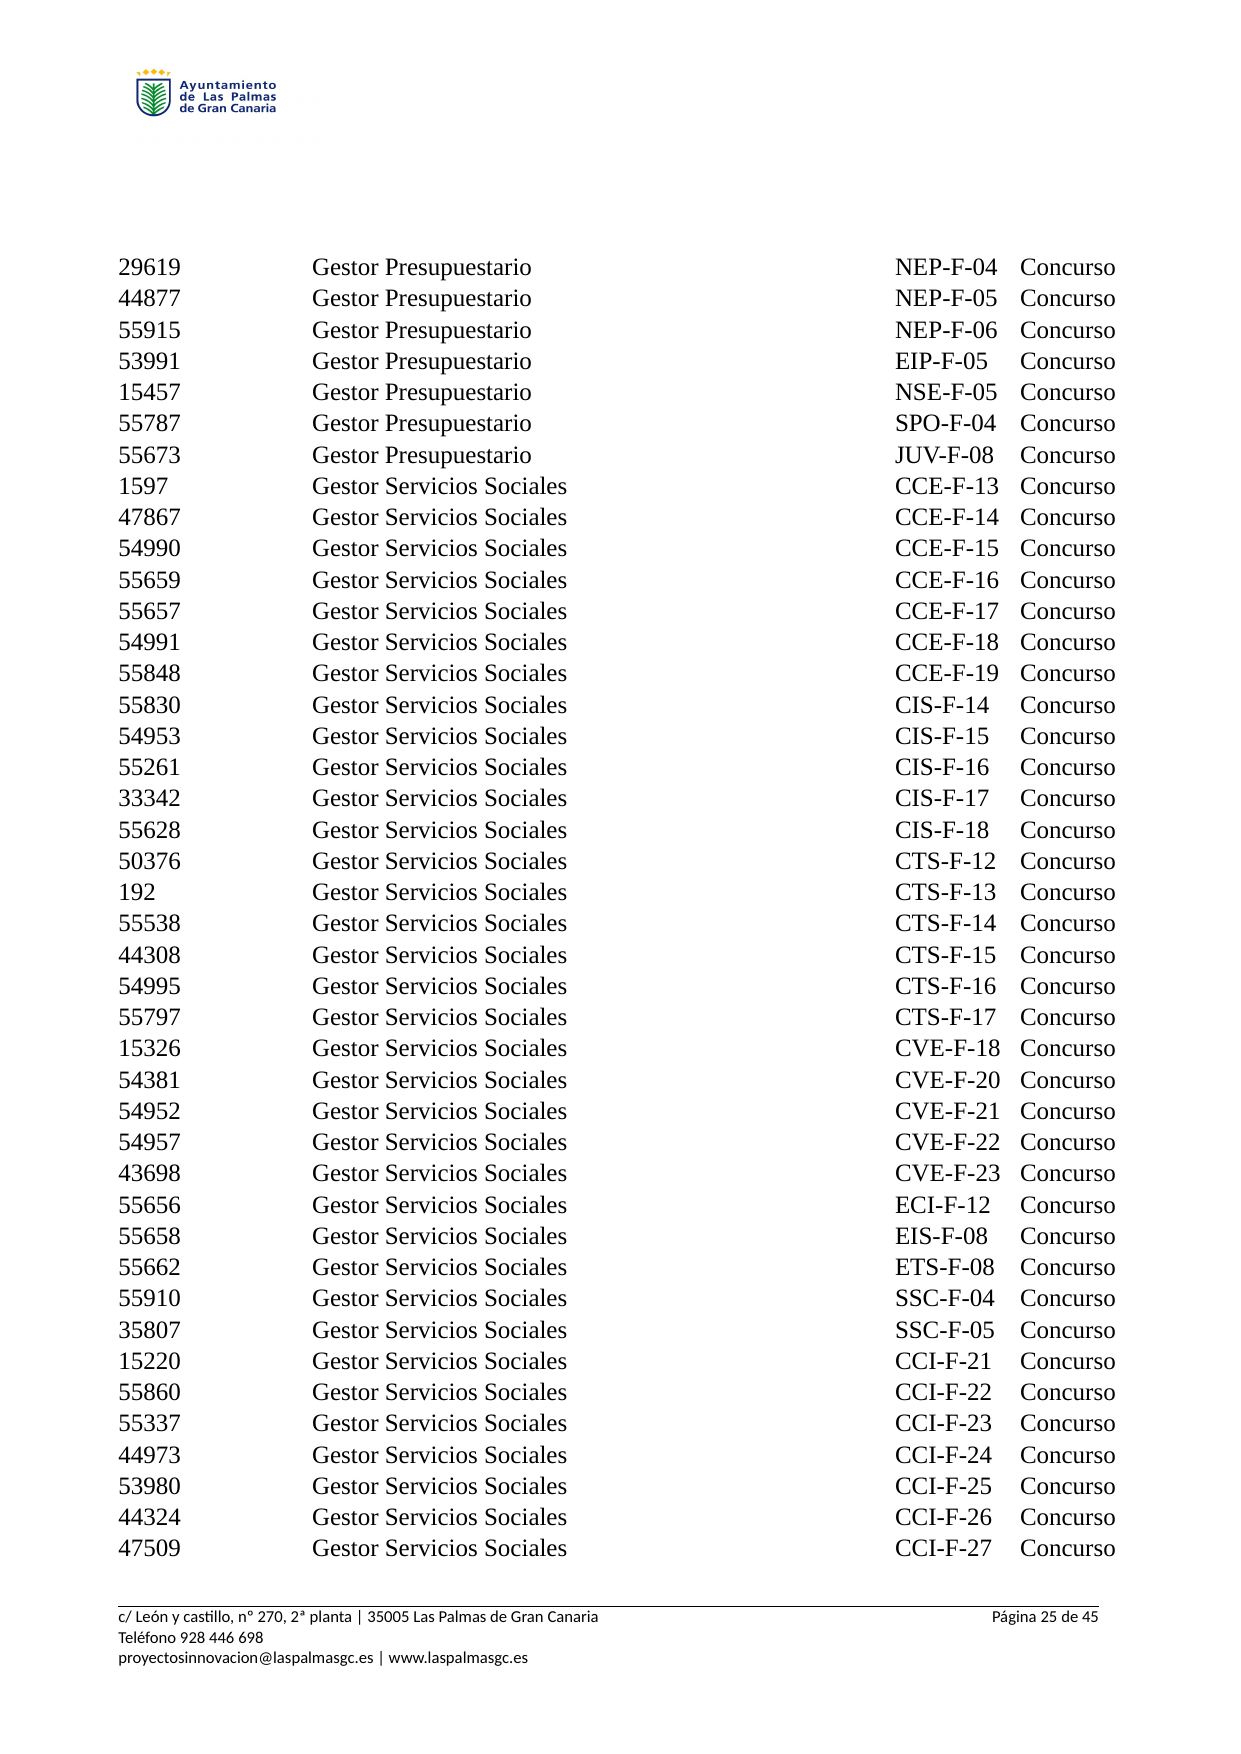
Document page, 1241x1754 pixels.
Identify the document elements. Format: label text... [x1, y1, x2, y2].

table_cell SSC-F-04 [895, 1282, 1020, 1313]
table_cell Gestor Presupuestario [312, 345, 895, 376]
table_cell CCI-F-22 [895, 1376, 1020, 1407]
table_cell 15326 [118, 1032, 312, 1063]
table_cell 47867 [118, 501, 312, 532]
table_cell Gestor Servicios Sociales [312, 1189, 895, 1220]
table_cell Concurso [1020, 282, 1240, 313]
table_cell Gestor Servicios Sociales [312, 1064, 895, 1095]
table_cell CIS-F-18 [895, 814, 1020, 845]
table_cell 44324 [118, 1501, 312, 1532]
table_cell CCE-F-14 [895, 501, 1020, 532]
table_cell Gestor Presupuestario [312, 439, 895, 470]
table_cell CTS-F-12 [895, 845, 1020, 876]
table_cell NEP-F-05 [895, 282, 1020, 313]
table_cell CVE-F-21 [895, 1095, 1020, 1126]
table_cell Concurso [1020, 1064, 1240, 1095]
table_cell 1597 [118, 470, 312, 501]
table_cell ECI-F-12 [895, 1189, 1020, 1220]
table_cell Gestor Servicios Sociales [312, 1376, 895, 1407]
table_cell Gestor Servicios Sociales [312, 1251, 895, 1282]
table_cell 55337 [118, 1407, 312, 1438]
table_cell 54990 [118, 532, 312, 563]
table_cell Gestor Servicios Sociales [312, 970, 895, 1001]
table_cell 54991 [118, 626, 312, 657]
table_cell JUV-F-08 [895, 439, 1020, 470]
table_cell CVE-F-18 [895, 1032, 1020, 1063]
table_cell Concurso [1020, 876, 1240, 907]
table_cell Concurso [1020, 1314, 1240, 1345]
table_cell 44308 [118, 939, 312, 970]
table_cell Concurso [1020, 626, 1240, 657]
table_cell CTS-F-13 [895, 876, 1020, 907]
table_cell CTS-F-14 [895, 907, 1020, 938]
table_cell CCI-F-21 [895, 1345, 1020, 1376]
table_cell CCE-F-18 [895, 626, 1020, 657]
table_cell Gestor Servicios Sociales [312, 1220, 895, 1251]
table_cell Concurso [1020, 1157, 1240, 1188]
table_cell Gestor Servicios Sociales [312, 845, 895, 876]
table_cell NEP-F-04 [895, 251, 1020, 282]
table_cell CIS-F-16 [895, 751, 1020, 782]
table_cell 55538 [118, 907, 312, 938]
table_cell Concurso [1020, 845, 1240, 876]
table_cell Gestor Servicios Sociales [312, 657, 895, 688]
table_cell Concurso [1020, 1001, 1240, 1032]
table_cell 55658 [118, 1220, 312, 1251]
table_cell Gestor Servicios Sociales [312, 1157, 895, 1188]
table_cell CTS-F-16 [895, 970, 1020, 1001]
table_cell Gestor Presupuestario [312, 251, 895, 282]
table_cell Gestor Presupuestario [312, 407, 895, 438]
table_cell Gestor Servicios Sociales [312, 876, 895, 907]
table_cell Concurso [1020, 1439, 1240, 1470]
table_cell Concurso [1020, 1032, 1240, 1063]
table_cell Gestor Servicios Sociales [312, 501, 895, 532]
table_cell Concurso [1020, 1470, 1240, 1501]
table_cell 55662 [118, 1251, 312, 1282]
table_cell Gestor Servicios Sociales [312, 1470, 895, 1501]
table_cell ETS-F-08 [895, 1251, 1020, 1282]
table_cell 55787 [118, 407, 312, 438]
table_cell CVE-F-20 [895, 1064, 1020, 1095]
table_cell CIS-F-17 [895, 782, 1020, 813]
table_cell Gestor Servicios Sociales [312, 1032, 895, 1063]
table_cell Gestor Servicios Sociales [312, 1314, 895, 1345]
table_cell Concurso [1020, 501, 1240, 532]
table_cell Concurso [1020, 1345, 1240, 1376]
table_cell Gestor Servicios Sociales [312, 470, 895, 501]
table_cell Concurso [1020, 751, 1240, 782]
table_cell Concurso [1020, 1126, 1240, 1157]
table_cell 192 [118, 876, 312, 907]
table_cell 54957 [118, 1126, 312, 1157]
table_cell Concurso [1020, 595, 1240, 626]
table_cell Gestor Servicios Sociales [312, 595, 895, 626]
table_cell 15457 [118, 376, 312, 407]
table_cell Gestor Servicios Sociales [312, 1407, 895, 1438]
table_cell 47509 [118, 1532, 312, 1563]
table_cell CCI-F-24 [895, 1439, 1020, 1470]
table_cell CCE-F-15 [895, 532, 1020, 563]
table_cell Gestor Servicios Sociales [312, 720, 895, 751]
table_cell Concurso [1020, 907, 1240, 938]
table_cell EIS-F-08 [895, 1220, 1020, 1251]
table_cell Gestor Servicios Sociales [312, 532, 895, 563]
table_cell CCE-F-19 [895, 657, 1020, 688]
table_cell CIS-F-15 [895, 720, 1020, 751]
table_cell CCI-F-26 [895, 1501, 1020, 1532]
table_cell Concurso [1020, 720, 1240, 751]
table_cell SPO-F-04 [895, 407, 1020, 438]
table_cell CCI-F-25 [895, 1470, 1020, 1501]
table_cell 55915 [118, 314, 312, 345]
table_cell 55261 [118, 751, 312, 782]
table_cell 55848 [118, 657, 312, 688]
table_cell 35807 [118, 1314, 312, 1345]
table_cell Concurso [1020, 376, 1240, 407]
table_cell Gestor Servicios Sociales [312, 782, 895, 813]
table_cell Gestor Servicios Sociales [312, 1532, 895, 1563]
table_cell Concurso [1020, 782, 1240, 813]
table_cell Gestor Servicios Sociales [312, 1126, 895, 1157]
table_cell Concurso [1020, 814, 1240, 845]
table_cell Concurso [1020, 314, 1240, 345]
table_cell Concurso [1020, 1407, 1240, 1438]
table_cell 55910 [118, 1282, 312, 1313]
table_cell Concurso [1020, 1532, 1240, 1563]
table_cell Concurso [1020, 345, 1240, 376]
table_cell 54953 [118, 720, 312, 751]
table_cell 55860 [118, 1376, 312, 1407]
table_cell Gestor Presupuestario [312, 314, 895, 345]
table_cell Concurso [1020, 1220, 1240, 1251]
table_cell CVE-F-23 [895, 1157, 1020, 1188]
table_cell Gestor Servicios Sociales [312, 1001, 895, 1032]
table_cell 33342 [118, 782, 312, 813]
table_cell Concurso [1020, 251, 1240, 282]
table_cell CTS-F-15 [895, 939, 1020, 970]
table_cell Gestor Servicios Sociales [312, 939, 895, 970]
table_cell Concurso [1020, 470, 1240, 501]
table_cell Concurso [1020, 1095, 1240, 1126]
table_cell CIS-F-14 [895, 689, 1020, 720]
table_cell NSE-F-05 [895, 376, 1020, 407]
table_cell CCI-F-27 [895, 1532, 1020, 1563]
table_cell Gestor Servicios Sociales [312, 814, 895, 845]
table_cell Concurso [1020, 1189, 1240, 1220]
table_cell 50376 [118, 845, 312, 876]
table_cell CCE-F-17 [895, 595, 1020, 626]
table_cell CTS-F-17 [895, 1001, 1020, 1032]
table_cell Gestor Servicios Sociales [312, 1501, 895, 1532]
table_cell CCE-F-16 [895, 564, 1020, 595]
table_cell 53980 [118, 1470, 312, 1501]
table_cell 55797 [118, 1001, 312, 1032]
table_cell Concurso [1020, 689, 1240, 720]
table_cell Gestor Servicios Sociales [312, 907, 895, 938]
table_cell Concurso [1020, 532, 1240, 563]
table_cell 44973 [118, 1439, 312, 1470]
table_cell Gestor Servicios Sociales [312, 1095, 895, 1126]
picture [118, 65, 336, 144]
table_cell CCE-F-13 [895, 470, 1020, 501]
table_cell 43698 [118, 1157, 312, 1188]
table_cell Concurso [1020, 439, 1240, 470]
table_cell Concurso [1020, 407, 1240, 438]
table_cell EIP-F-05 [895, 345, 1020, 376]
table_cell Gestor Servicios Sociales [312, 626, 895, 657]
table_cell CCI-F-23 [895, 1407, 1020, 1438]
table_cell Gestor Servicios Sociales [312, 689, 895, 720]
table_cell 54952 [118, 1095, 312, 1126]
table_cell Concurso [1020, 564, 1240, 595]
table_cell 55659 [118, 564, 312, 595]
table_cell 55830 [118, 689, 312, 720]
table_cell 55628 [118, 814, 312, 845]
table_cell 55657 [118, 595, 312, 626]
table_cell Concurso [1020, 1251, 1240, 1282]
table_cell NEP-F-06 [895, 314, 1020, 345]
table_cell Gestor Servicios Sociales [312, 1282, 895, 1313]
table_cell Gestor Servicios Sociales [312, 751, 895, 782]
table_cell Gestor Presupuestario [312, 376, 895, 407]
table_cell Gestor Servicios Sociales [312, 1439, 895, 1470]
table_cell Gestor Servicios Sociales [312, 1345, 895, 1376]
table_cell 55673 [118, 439, 312, 470]
table_cell Concurso [1020, 1376, 1240, 1407]
table_cell 55656 [118, 1189, 312, 1220]
table_cell Concurso [1020, 1282, 1240, 1313]
table_cell 54381 [118, 1064, 312, 1095]
table_cell 54995 [118, 970, 312, 1001]
table_cell SSC-F-05 [895, 1314, 1020, 1345]
table_cell Concurso [1020, 657, 1240, 688]
table_cell 53991 [118, 345, 312, 376]
table_cell 15220 [118, 1345, 312, 1376]
table_cell Concurso [1020, 970, 1240, 1001]
table_cell CVE-F-22 [895, 1126, 1020, 1157]
table_cell Gestor Presupuestario [312, 282, 895, 313]
table_cell Gestor Servicios Sociales [312, 564, 895, 595]
table_cell 29619 [118, 251, 312, 282]
table_cell 44877 [118, 282, 312, 313]
table_cell Concurso [1020, 939, 1240, 970]
table_cell Concurso [1020, 1501, 1240, 1532]
